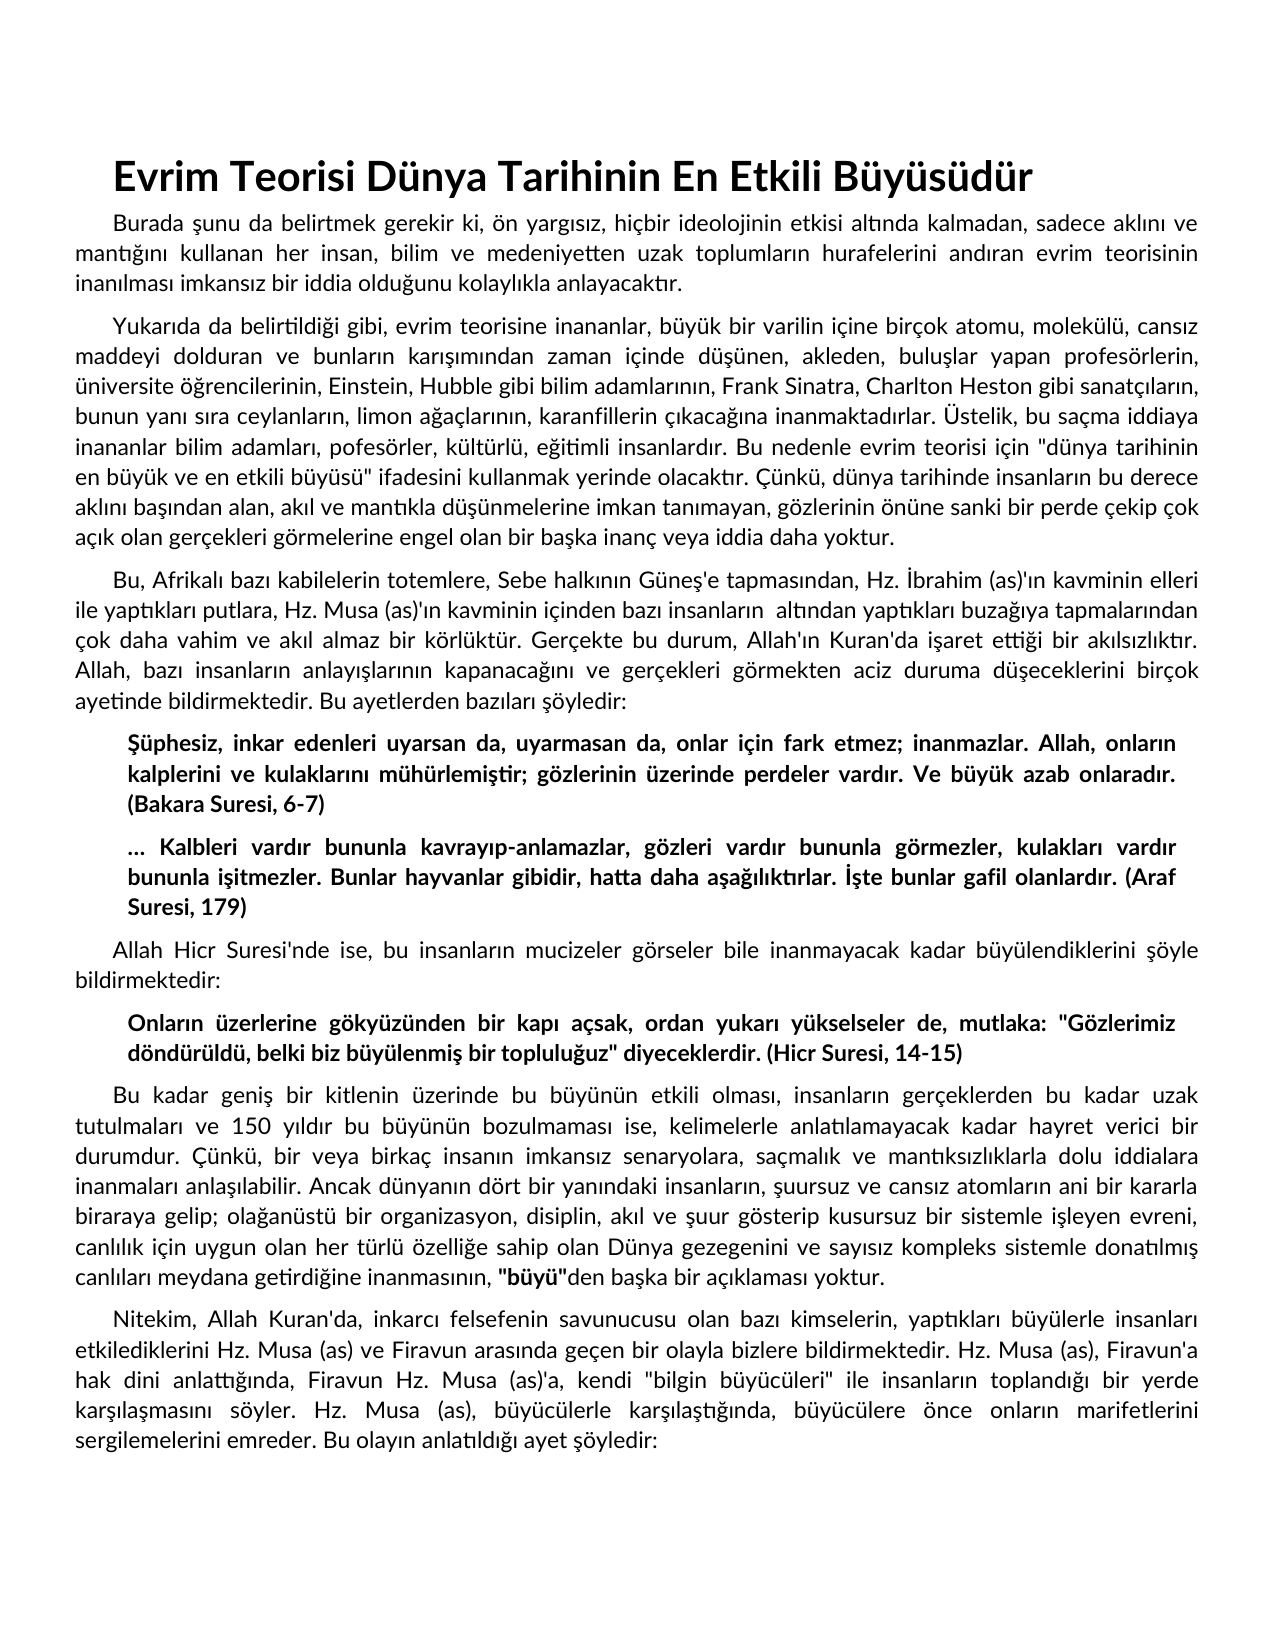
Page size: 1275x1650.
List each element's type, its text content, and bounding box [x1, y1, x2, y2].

text Yukarıda da belirtildiği gibi, evrim teorisine inananlar, büyük bir varilin içine birçok atomu, molekülü, cansız maddeyi dolduran ve bunların karışımından zaman içinde düşünen, akleden, buluşlar yapan profesörlerin, üniversite öğrencilerinin, Einstein, Hubble gibi bilim adamlarının, Frank Sinatra, Charlton Heston gibi sanatçıların, bunun yanı sıra ceylanların, limon ağaçlarının, karanfillerin çıkacağına inanmaktadırlar. Üstelik, bu saçma iddiaya inananlar bilim adamları, pofesörler, kültürlü, eğitimli insanlardır. Bu nedenle evrim teorisi için "dünya tarihinin en büyük ve en etkili büyüsü" ifadesini kullanmak yerinde olacaktır. Çünkü, dünya tarihinde insanların bu derece aklını başından alan, akıl ve mantıkla düşünmelerine imkan tanımayan, gözlerinin önüne sanki bir perde çekip çok açık olan gerçekleri görmelerine engel olan bir başka inanç veya iddia daha yoktur. [75, 311, 1200, 550]
text Şüphesiz, inkar edenleri uyarsan da, uyarmasan da, onlar için fark etmez; inanmazlar. Allah, onların kalplerini ve kulaklarını mühürlemiştir; gözlerinin üzerinde perdeler vardır. Ve büyük azab onlaradır. (Bakara Suresi, 6-7) [127, 729, 1177, 817]
text Bu kadar geniş bir kitlenin üzerinde bu büyünün etkili olması, insanların gerçeklerden bu kadar uzak tutulmaları ve 150 yıldır bu büyünün bozulmaması ise, kelimelerle anlatılamayacak kadar hayret verici bir durumdur. Çünkü, bir veya birkaç insanın imkansız senaryolara, saçmalık ve mantıksızlıklarla dolu iddialara inanmaları anlaşılabilir. Ancak dünyanın dört bir yanındaki insanların, şuursuz ve cansız atomların ani bir kararla biraraya gelip; olağanüstü bir organizasyon, disiplin, akıl ve şuur gösterip kusursuz bir sistemle işleyen evreni, canlılık için uygun olan her türlü özelliğe sahip olan Dünya gezegenini ve sayısız kompleks sistemle donatılmış canlıları meydana getirdiğine inanmasının, "büyü"den başka bir açıklaması yoktur. [75, 1081, 1200, 1290]
text Burada şunu da belirtmek gerekir ki, ön yargısız, hiçbir ideolojinin etkisi altında kalmadan, sadece aklını ve mantığını kullanan her insan, bilim ve medeniyetten uzak toplumların hurafelerini andıran evrim teorisinin inanılması imkansız bir iddia olduğunu kolaylıkla anlayacaktır. [75, 208, 1200, 296]
text Allah Hicr Suresi'nde ise, bu insanların mucizeler görseler bile inanmayacak kadar büyülendiklerini şöyle bildirmektedir: [75, 935, 1200, 993]
text … Kalbleri vardır bununla kavrayıp-anlamazlar, gözleri vardır bununla görmezler, kulakları vardır bununla işitmezler. Bunlar hayvanlar gibidir, hatta daha aşağılıktırlar. İşte bunlar gafil olanlardır. (Araf Suresi, 179) [127, 832, 1177, 920]
text Onların üzerlerine gökyüzünden bir kapı açsak, ordan yukarı yükselseler de, mutlaka: "Gözlerimiz döndürüldü, belki biz büyülenmiş bir topluluğuz" diyeceklerdir. (Hicr Suresi, 14-15) [127, 1008, 1177, 1066]
text Bu, Afrikalı bazı kabilelerin totemlere, Sebe halkının Güneş'e tapmasından, Hz. İbrahim (as)'ın kavminin elleri ile yaptıkları putlara, Hz. Musa (as)'ın kavminin içinden bazı insanların altından yaptıkları buzağıya tapmalarından çok daha vahim ve akıl almaz bir körlüktür. Gerçekte bu durum, Allah'ın Kuran'da işaret ettiği bir akılsızlıktır. Allah, bazı insanların anlayışlarının kapanacağını ve gerçekleri görmekten aciz duruma düşeceklerini birçok ayetinde bildirmektedir. Bu ayetlerden bazıları şöyledir: [75, 566, 1200, 714]
text Nitekim, Allah Kuran'da, inkarcı felsefenin savunucusu olan bazı kimselerin, yaptıkları büyülerle insanları etkilediklerini Hz. Musa (as) ve Firavun arasında geçen bir olayla bizlere bildirmektedir. Hz. Musa (as), Firavun'a hak dini anlattığında, Firavun Hz. Musa (as)'a, kendi "bilgin büyücüleri" ile insanların toplandığı bir yerde karşılaşmasını söyler. Hz. Musa (as), büyücülerle karşılaştığında, büyücülere önce onların marifetlerini sergilemelerini emreder. Bu olayın anlatıldığı ayet şöyledir: [75, 1305, 1200, 1453]
subtitle Evrim Teorisi Dünya Tarihinin En Etkili Büyüsüdür [112, 150, 1200, 200]
